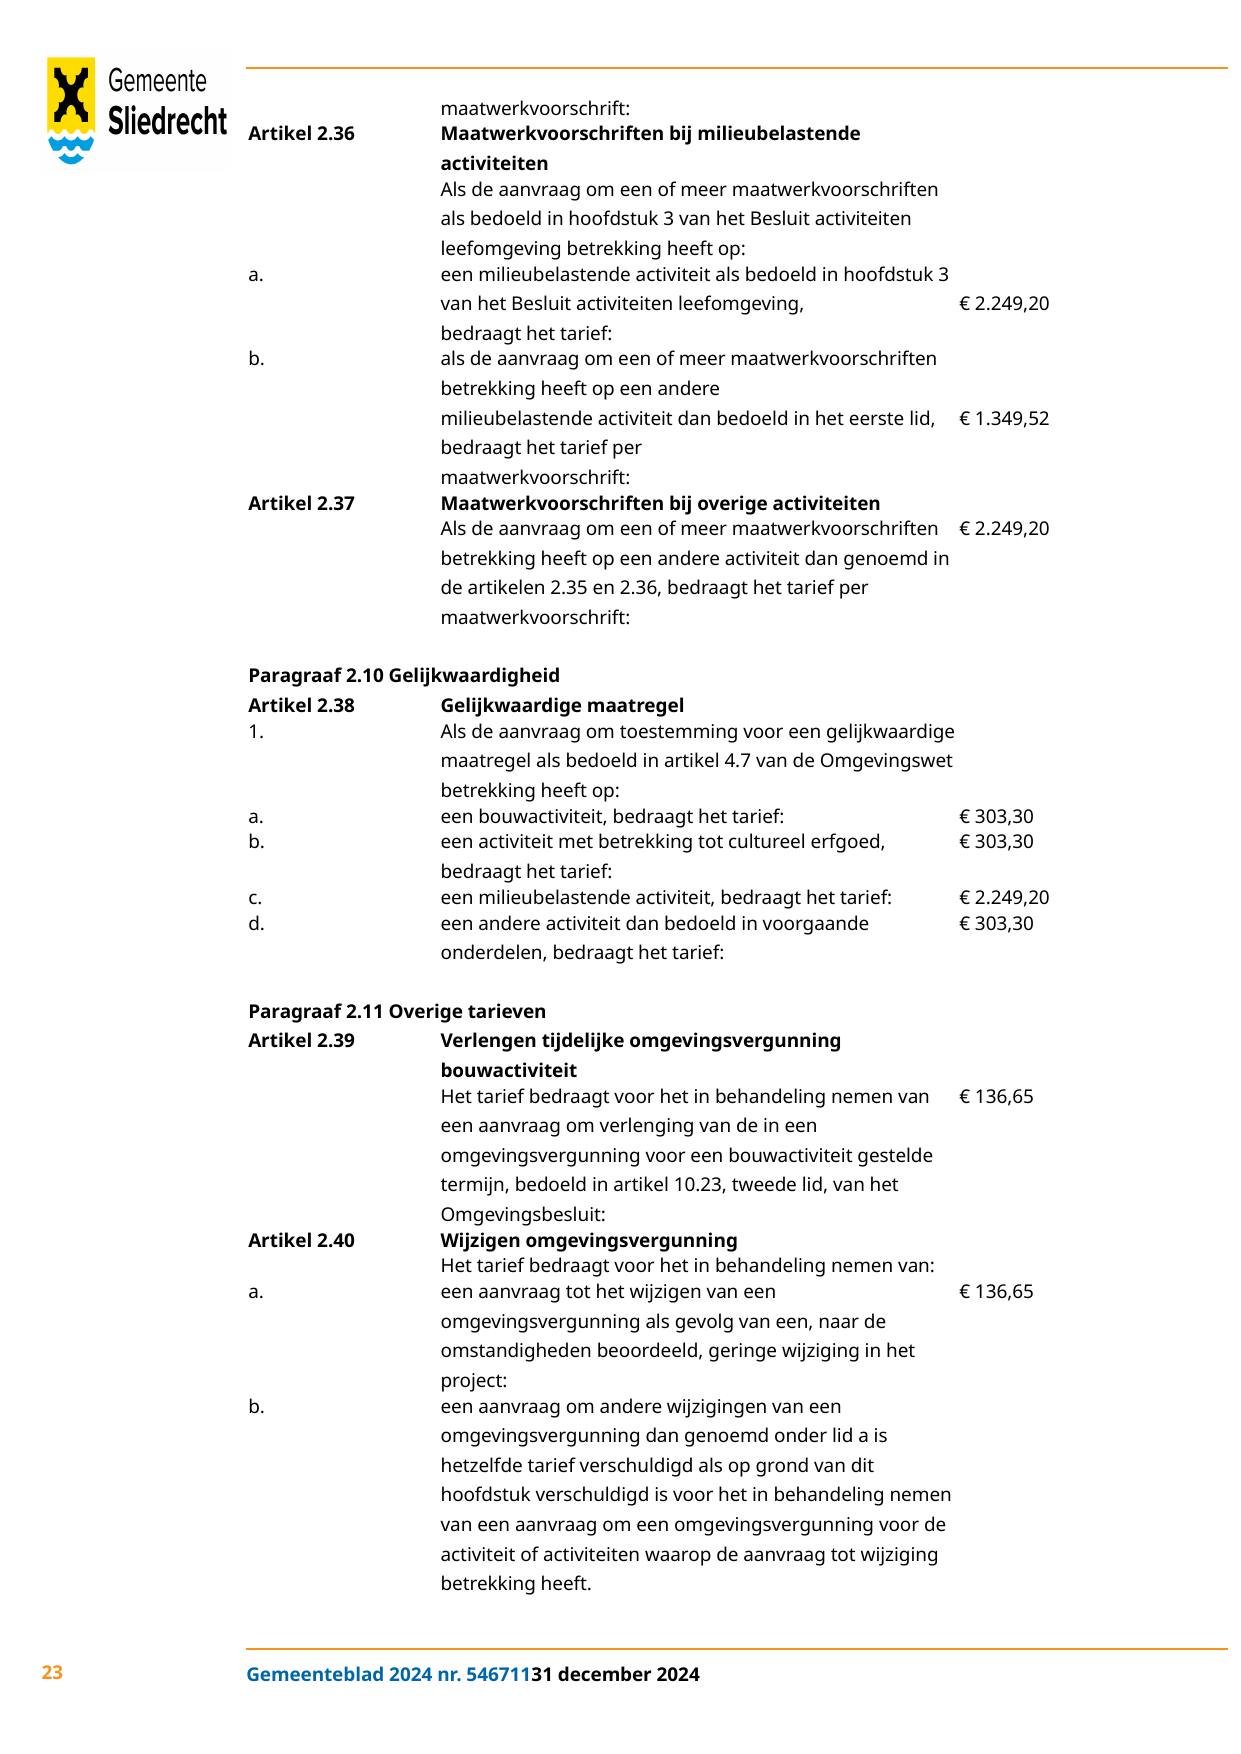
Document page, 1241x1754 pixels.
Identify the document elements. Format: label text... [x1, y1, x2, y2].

table_cell b. [248, 829, 440, 884]
table_cell een aanvraag tot het wijzigen van een omgevingsvergunning als gevolg van een, naar de omstandigheden beoordeeld, geringe wijziging in het project: [440, 1279, 959, 1393]
table_cell € 303,30 [959, 910, 1152, 965]
table_cell Het tarief bedraagt voor het in behandeling nemen van: [440, 1253, 959, 1278]
table_cell Als de aanvraag om een of meer maatwerkvoorschriften betrekking heeft op een andere activiteit dan genoemd in de artikelen 2.35 en 2.36, bedraagt het tarief per maatwerkvoorschrift: [440, 515, 959, 630]
table_cell Artikel 2.37 [248, 490, 440, 515]
table_cell [248, 176, 440, 261]
table_cell [248, 1083, 440, 1227]
table_cell als de aanvraag om een of meer maatwerkvoorschriften betrekking heeft op een andere milieubelastende activiteit dan bedoeld in het eerste lid, bedraagt het tarief per maatwerkvoorschrift: [440, 346, 959, 490]
table_cell [248, 95, 440, 121]
table_cell [959, 176, 1152, 261]
table_cell [959, 121, 1152, 176]
table_cell Het tarief bedraagt voor het in behandeling nemen van een aanvraag om verlenging van de in een omgevingsvergunning voor een bouwactiviteit gestelde termijn, bedoeld in artikel 10.23, tweede lid, van het Omgevingsbesluit: [440, 1083, 959, 1227]
table_cell b. [248, 346, 440, 490]
table_cell Als de aanvraag om toestemming voor een gelijkwaardige maatregel als bedoeld in artikel 4.7 van de Omgevingswet betrekking heeft op: [440, 718, 959, 803]
table_cell een milieubelastende activiteit, bedraagt het tarief: [440, 884, 959, 910]
table_header Artikel 2.38 [248, 693, 440, 718]
table_cell maatwerkvoorschrift: [440, 95, 959, 121]
table_cell b. [248, 1393, 440, 1596]
table_cell [959, 1227, 1152, 1253]
table_cell € 2.249,20 [959, 261, 1152, 346]
table_cell Maatwerkvoorschriften bij overige activiteiten [440, 490, 959, 515]
table_cell Artikel 2.36 [248, 121, 440, 176]
picture [41, 47, 231, 172]
table_cell 1. [248, 718, 440, 803]
table_header [959, 693, 1152, 718]
table_cell [959, 95, 1152, 121]
table_cell een aanvraag om andere wijzigingen van een omgevingsvergunning dan genoemd onder lid a is hetzelfde tarief verschuldigd als op grond van dit hoofdstuk verschuldigd is voor het in behandeling nemen van een aanvraag om een omgevingsvergunning voor de activiteit of activiteiten waarop de aanvraag tot wijziging betrekking heeft. [440, 1393, 959, 1596]
table_cell c. [248, 884, 440, 910]
table_header Gelijkwaardige maatregel [440, 693, 959, 718]
table_cell [959, 718, 1152, 803]
table_cell Als de aanvraag om een of meer maatwerkvoorschriften als bedoeld in hoofdstuk 3 van het Besluit activiteiten leefomgeving betrekking heeft op: [440, 176, 959, 261]
table_cell € 1.349,52 [959, 346, 1152, 490]
table_header [959, 1028, 1152, 1083]
table_cell a. [248, 261, 440, 346]
table_cell [959, 1253, 1152, 1278]
text Paragraaf 2.10 Gelijkwaardigheid [248, 663, 1152, 688]
table_cell € 303,30 [959, 803, 1152, 829]
table_cell a. [248, 1279, 440, 1393]
table_header Artikel 2.39 [248, 1028, 440, 1083]
table_cell Artikel 2.40 [248, 1227, 440, 1253]
table_cell d. [248, 910, 440, 965]
table_cell een andere activiteit dan bedoeld in voorgaande onderdelen, bedraagt het tarief: [440, 910, 959, 965]
table_cell een bouwactiviteit, bedraagt het tarief: [440, 803, 959, 829]
table_cell € 303,30 [959, 829, 1152, 884]
table_cell Wijzigen omgevingsvergunning [440, 1227, 959, 1253]
table_cell een milieubelastende activiteit als bedoeld in hoofdstuk 3 van het Besluit activiteiten leefomgeving, bedraagt het tarief: [440, 261, 959, 346]
table_cell a. [248, 803, 440, 829]
table_cell € 2.249,20 [959, 884, 1152, 910]
table_cell € 136,65 [959, 1279, 1152, 1393]
table_cell € 2.249,20 [959, 515, 1152, 630]
text Paragraaf 2.11 Overige tarieven [248, 998, 1152, 1024]
table_cell [248, 1253, 440, 1278]
table_cell € 136,65 [959, 1083, 1152, 1227]
table_cell Maatwerkvoorschriften bij milieubelastende activiteiten [440, 121, 959, 176]
table_header Verlengen tijdelijke omgevingsvergunning bouwactiviteit [440, 1028, 959, 1083]
table_cell [248, 515, 440, 630]
table_cell [959, 490, 1152, 515]
table_cell een activiteit met betrekking tot cultureel erfgoed, bedraagt het tarief: [440, 829, 959, 884]
table_cell [959, 1393, 1152, 1596]
